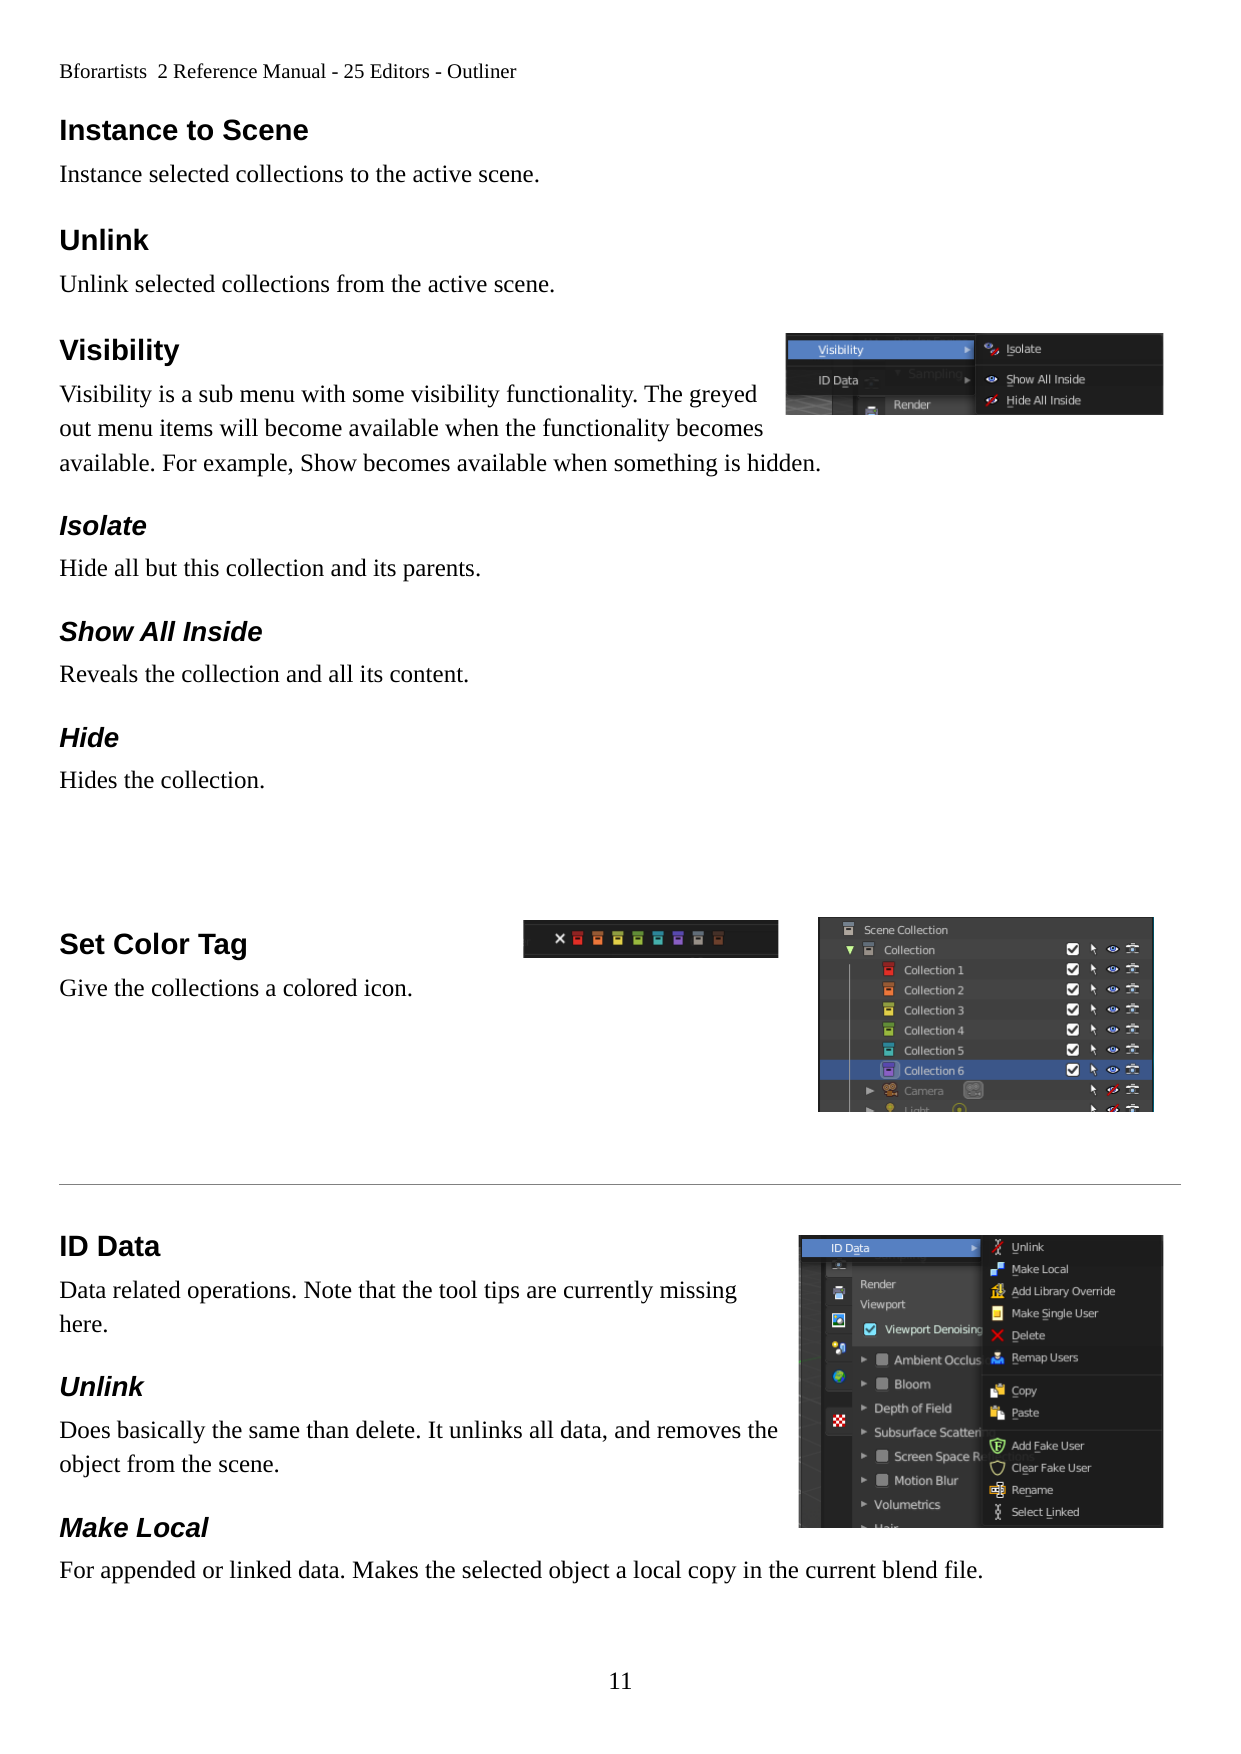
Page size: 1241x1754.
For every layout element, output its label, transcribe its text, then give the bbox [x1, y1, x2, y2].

picture [818, 917, 1154, 1112]
subtitle Hide [59, 721, 1181, 753]
text Hide all but this collection and its parents. [59, 553, 1181, 582]
subtitle [1154, 927, 1181, 961]
subtitle Instance to Scene [59, 113, 1181, 146]
text Data related operations. Note that the tool tips are currently missing here. [59, 1275, 798, 1338]
subtitle Isolate [59, 509, 1181, 541]
text Give the collections a colored icon. [59, 973, 818, 1002]
subtitle [1164, 1371, 1181, 1403]
picture [785, 333, 1164, 415]
text Instance selected collections to the active scene. [59, 159, 1181, 188]
subtitle Visibility [59, 332, 1181, 366]
text Does basically the same than delete. It unlinks all data, and removes the object from the scene. [59, 1415, 798, 1478]
subtitle ID Data [59, 1228, 1181, 1262]
text Visibility is a sub menu with some visibility functionality. The greyed out menu items will become available when the functionality becomes available. For example, Show becomes available when something is hidden. [59, 379, 1181, 476]
subtitle Show All Inside [59, 615, 1181, 647]
text For appended or linked data. Makes the selected object a local copy in the current blend file. [59, 1556, 1181, 1584]
text Unlink selected collections from the active scene. [59, 269, 1181, 297]
text Reveals the collection and all its content. [59, 659, 1181, 688]
subtitle Unlink [59, 1371, 798, 1403]
picture [798, 1235, 1164, 1528]
subtitle Unlink [59, 222, 1181, 256]
picture [523, 920, 779, 958]
subtitle Make Local [59, 1511, 1181, 1543]
text [1154, 973, 1181, 1002]
text Hides the collection. [59, 765, 1181, 794]
subtitle Set Color Tag [59, 927, 818, 961]
